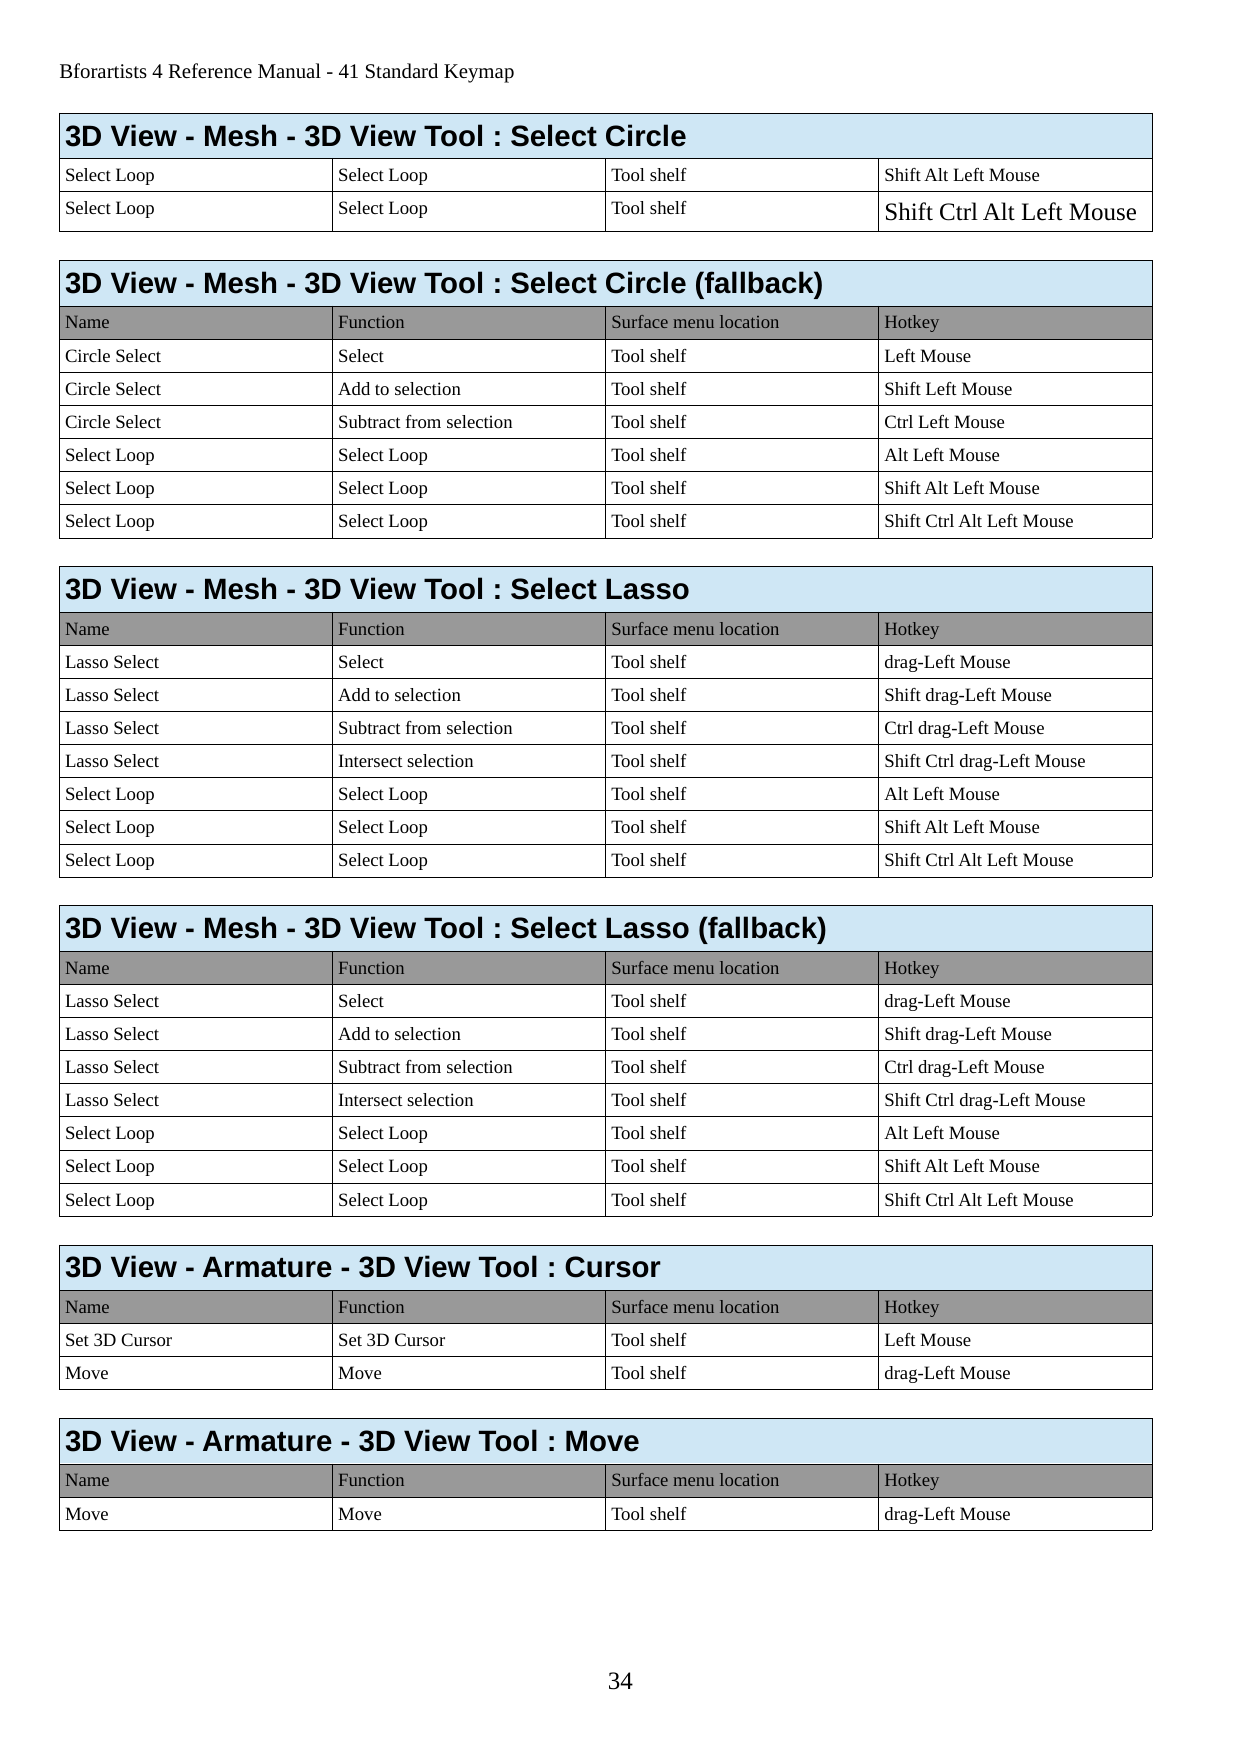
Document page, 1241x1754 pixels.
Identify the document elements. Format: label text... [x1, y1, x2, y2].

table_cell Tool shelf [606, 1084, 878, 1116]
table_cell Tool shelf [606, 811, 878, 843]
table_cell Surface menu location [606, 1291, 878, 1323]
table_cell Left Mouse [879, 1324, 1152, 1356]
table_cell Function [333, 1465, 605, 1497]
table_cell Select Loop [60, 1151, 332, 1183]
table_cell Surface menu location [606, 613, 878, 645]
table_cell Select Loop [333, 845, 605, 877]
table_cell Name [60, 952, 332, 984]
table_cell Function [333, 613, 605, 645]
table_cell Select Loop [60, 845, 332, 877]
table_cell Tool shelf [606, 778, 878, 810]
table_cell Hotkey [879, 952, 1152, 984]
table_cell Shift Left Mouse [879, 373, 1152, 405]
table_cell Select Loop [333, 778, 605, 810]
table_cell Hotkey [879, 1465, 1152, 1497]
table_cell Intersect selection [333, 745, 605, 777]
table_cell Name [60, 613, 332, 645]
table_cell Shift Ctrl drag-Left Mouse [879, 745, 1152, 777]
table_cell Hotkey [879, 613, 1152, 645]
table_cell Tool shelf [606, 340, 878, 372]
table_header 3D View - Armature - 3D View Tool : Cursor [60, 1246, 1152, 1290]
table_cell Select Loop [333, 1117, 605, 1149]
table_cell Move [333, 1357, 605, 1389]
table_cell Tool shelf [606, 1151, 878, 1183]
table_header 3D View - Armature - 3D View Tool : Move [60, 1419, 1152, 1463]
table_cell Select Loop [60, 778, 332, 810]
table_cell Shift Alt Left Mouse [879, 1151, 1152, 1183]
table_cell Select Loop [333, 159, 605, 191]
table_header 3D View - Mesh - 3D View Tool : Select Lasso [60, 567, 1152, 612]
table_cell Lasso Select [60, 1084, 332, 1116]
table_cell Select Loop [60, 505, 332, 537]
table_cell Add to selection [333, 679, 605, 711]
table_cell Surface menu location [606, 952, 878, 984]
table_cell Alt Left Mouse [879, 778, 1152, 810]
table_cell Circle Select [60, 340, 332, 372]
table_header 3D View - Mesh - 3D View Tool : Select Circle [60, 114, 1152, 158]
table_cell Shift Ctrl Alt Left Mouse [879, 1184, 1152, 1216]
table_cell Tool shelf [606, 745, 878, 777]
table_cell Set 3D Cursor [60, 1324, 332, 1356]
table_cell Add to selection [333, 373, 605, 405]
table_cell Select Loop [333, 1184, 605, 1216]
table_cell Select [333, 985, 605, 1017]
table_cell Select [333, 646, 605, 678]
table_cell Tool shelf [606, 1018, 878, 1050]
table_cell Select [333, 340, 605, 372]
table_cell Shift Alt Left Mouse [879, 472, 1152, 504]
table_cell Select Loop [60, 192, 332, 231]
table_cell Shift Ctrl Alt Left Mouse [879, 845, 1152, 877]
table_cell Move [333, 1498, 605, 1530]
table_cell Ctrl drag-Left Mouse [879, 1051, 1152, 1083]
table_cell Select Loop [333, 439, 605, 471]
table_cell Add to selection [333, 1018, 605, 1050]
table_cell Tool shelf [606, 373, 878, 405]
table_cell Select Loop [60, 439, 332, 471]
table_cell Shift Ctrl Alt Left Mouse [879, 192, 1152, 231]
table_cell drag-Left Mouse [879, 1498, 1152, 1530]
table_cell Select Loop [60, 472, 332, 504]
table_cell Shift Ctrl Alt Left Mouse [879, 505, 1152, 537]
table_cell Shift Alt Left Mouse [879, 811, 1152, 843]
table_cell Tool shelf [606, 192, 878, 231]
table_cell Shift Ctrl drag-Left Mouse [879, 1084, 1152, 1116]
table_cell Lasso Select [60, 1051, 332, 1083]
table_cell Subtract from selection [333, 1051, 605, 1083]
table_cell Lasso Select [60, 712, 332, 744]
table_cell Shift drag-Left Mouse [879, 679, 1152, 711]
table_cell Tool shelf [606, 1184, 878, 1216]
table_cell Tool shelf [606, 406, 878, 438]
table_header 3D View - Mesh - 3D View Tool : Select Circle (fallback) [60, 261, 1152, 306]
table_cell Tool shelf [606, 679, 878, 711]
table_cell Function [333, 952, 605, 984]
table_cell Name [60, 307, 332, 339]
table_cell Tool shelf [606, 646, 878, 678]
table_cell Select Loop [60, 811, 332, 843]
table_cell Select Loop [333, 505, 605, 537]
table_cell Select Loop [333, 472, 605, 504]
table_cell Tool shelf [606, 1324, 878, 1356]
table_cell Tool shelf [606, 439, 878, 471]
table_cell Surface menu location [606, 307, 878, 339]
table_cell Tool shelf [606, 985, 878, 1017]
table_header 3D View - Mesh - 3D View Tool : Select Lasso (fallback) [60, 906, 1152, 951]
table_cell Tool shelf [606, 1051, 878, 1083]
table_cell Move [60, 1498, 332, 1530]
table_cell Lasso Select [60, 646, 332, 678]
table_cell Set 3D Cursor [333, 1324, 605, 1356]
table_cell Lasso Select [60, 985, 332, 1017]
table_cell Lasso Select [60, 745, 332, 777]
table_cell drag-Left Mouse [879, 1357, 1152, 1389]
table_cell Select Loop [60, 1117, 332, 1149]
table_cell Alt Left Mouse [879, 439, 1152, 471]
table_cell Circle Select [60, 406, 332, 438]
table_cell Ctrl Left Mouse [879, 406, 1152, 438]
table_cell Left Mouse [879, 340, 1152, 372]
table_cell Tool shelf [606, 845, 878, 877]
table_cell Select Loop [60, 159, 332, 191]
table_cell Hotkey [879, 307, 1152, 339]
table_cell Tool shelf [606, 159, 878, 191]
table_cell Tool shelf [606, 472, 878, 504]
table_cell Select Loop [60, 1184, 332, 1216]
table_cell Select Loop [333, 1151, 605, 1183]
table_cell Function [333, 1291, 605, 1323]
table_cell Subtract from selection [333, 406, 605, 438]
table_cell Alt Left Mouse [879, 1117, 1152, 1149]
table_cell Name [60, 1291, 332, 1323]
table_cell Subtract from selection [333, 712, 605, 744]
table_cell Shift drag-Left Mouse [879, 1018, 1152, 1050]
table_cell Shift Alt Left Mouse [879, 159, 1152, 191]
table_cell Function [333, 307, 605, 339]
table_cell Tool shelf [606, 1117, 878, 1149]
table_cell Surface menu location [606, 1465, 878, 1497]
table_cell Tool shelf [606, 1498, 878, 1530]
table_cell Name [60, 1465, 332, 1497]
table_cell Circle Select [60, 373, 332, 405]
table_cell Tool shelf [606, 505, 878, 537]
table_cell Select Loop [333, 192, 605, 231]
table_cell Select Loop [333, 811, 605, 843]
table_cell Ctrl drag-Left Mouse [879, 712, 1152, 744]
table_cell Lasso Select [60, 1018, 332, 1050]
table_cell Hotkey [879, 1291, 1152, 1323]
table_cell drag-Left Mouse [879, 985, 1152, 1017]
table_cell Move [60, 1357, 332, 1389]
table_cell Lasso Select [60, 679, 332, 711]
table_cell drag-Left Mouse [879, 646, 1152, 678]
table_cell Tool shelf [606, 712, 878, 744]
table_cell Intersect selection [333, 1084, 605, 1116]
table_cell Tool shelf [606, 1357, 878, 1389]
